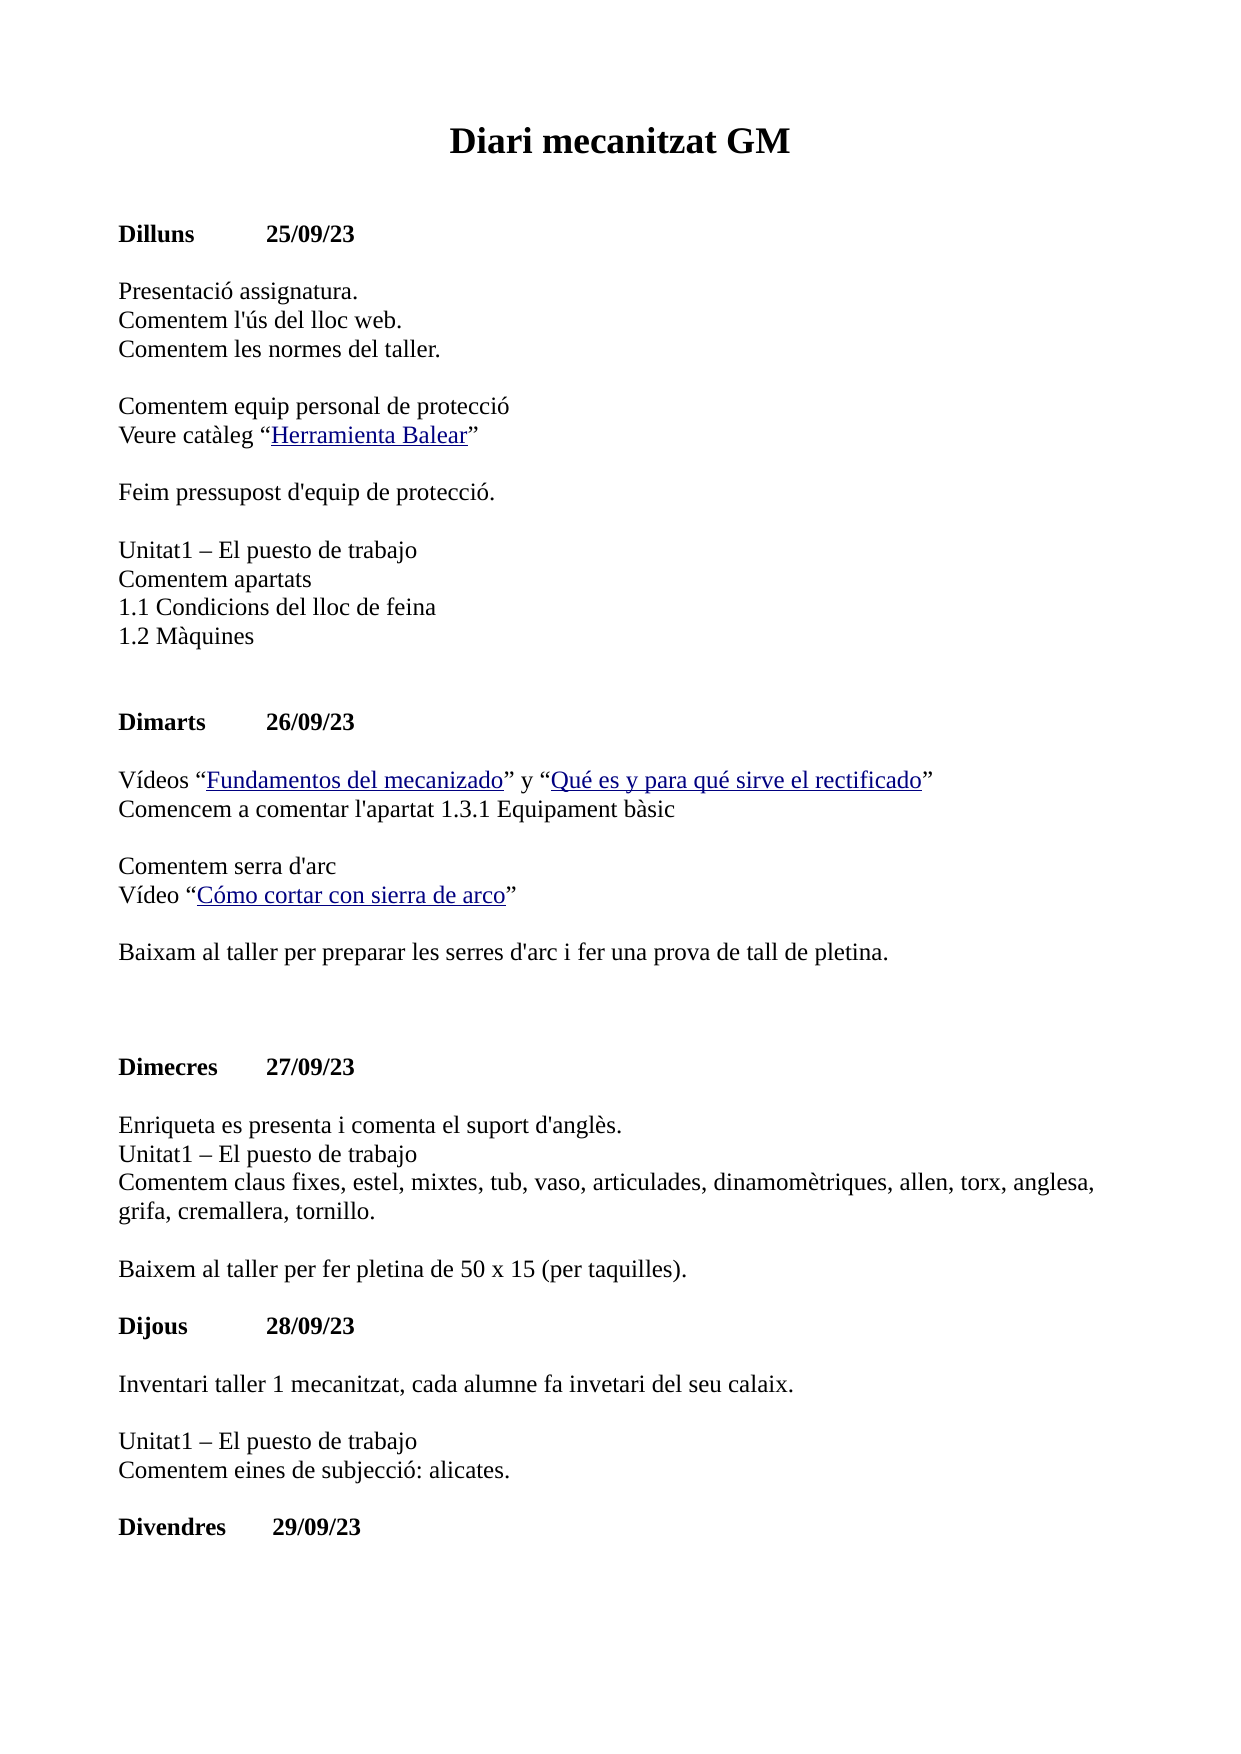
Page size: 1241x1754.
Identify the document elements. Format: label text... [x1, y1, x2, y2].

text Dijous 28/09/23 [118, 1311, 1122, 1340]
text Baixam al taller per preparar les serres d'arc i fer una prova de tall de pletina. [118, 937, 1122, 966]
text Baixem al taller per fer pletina de 50 x 15 (per taquilles). [118, 1254, 1122, 1282]
text Presentació assignatura. [118, 276, 1122, 305]
text Divendres 29/09/23 [118, 1512, 1122, 1541]
text 1.1 Condicions del lloc de feina [118, 592, 1122, 621]
text Comentem les normes del taller. [118, 334, 1122, 362]
text Diari mecanitzat GM [118, 118, 1122, 161]
text Comentem l'ús del lloc web. [118, 305, 1122, 334]
text Vídeo “Cómo cortar con sierra de arco” [118, 880, 1122, 909]
text Unitat1 – El puesto de trabajo [118, 1426, 1122, 1455]
text Dilluns 25/09/23 [118, 219, 1122, 247]
text Inventari taller 1 mecanitzat, cada alumne fa invetari del seu calaix. [118, 1369, 1122, 1397]
text Comentem apartats [118, 564, 1122, 592]
text Vídeos “Fundamentos del mecanizado” y “Qué es y para qué sirve el rectificado” [118, 765, 1122, 794]
text Unitat1 – El puesto de trabajo [118, 535, 1122, 564]
text Comentem claus fixes, estel, mixtes, tub, vaso, articulades, dinamomètriques, allen, torx, anglesa, grifa, cremallera, tornillo. [118, 1167, 1122, 1225]
text Dimecres 27/09/23 [118, 1052, 1122, 1081]
text 1.2 Màquines [118, 621, 1122, 650]
text Comentem serra d'arc [118, 851, 1122, 880]
text Veure catàleg “Herramienta Balear” [118, 420, 1122, 449]
text Comentem eines de subjecció: alicates. [118, 1455, 1122, 1484]
text Unitat1 – El puesto de trabajo [118, 1139, 1122, 1167]
text Dimarts 26/09/23 [118, 707, 1122, 736]
text Enriqueta es presenta i comenta el suport d'anglès. [118, 1110, 1122, 1139]
text Comencem a comentar l'apartat 1.3.1 Equipament bàsic [118, 794, 1122, 822]
text Feim pressupost d'equip de protecció. [118, 477, 1122, 506]
text Comentem equip personal de protecció [118, 391, 1122, 420]
